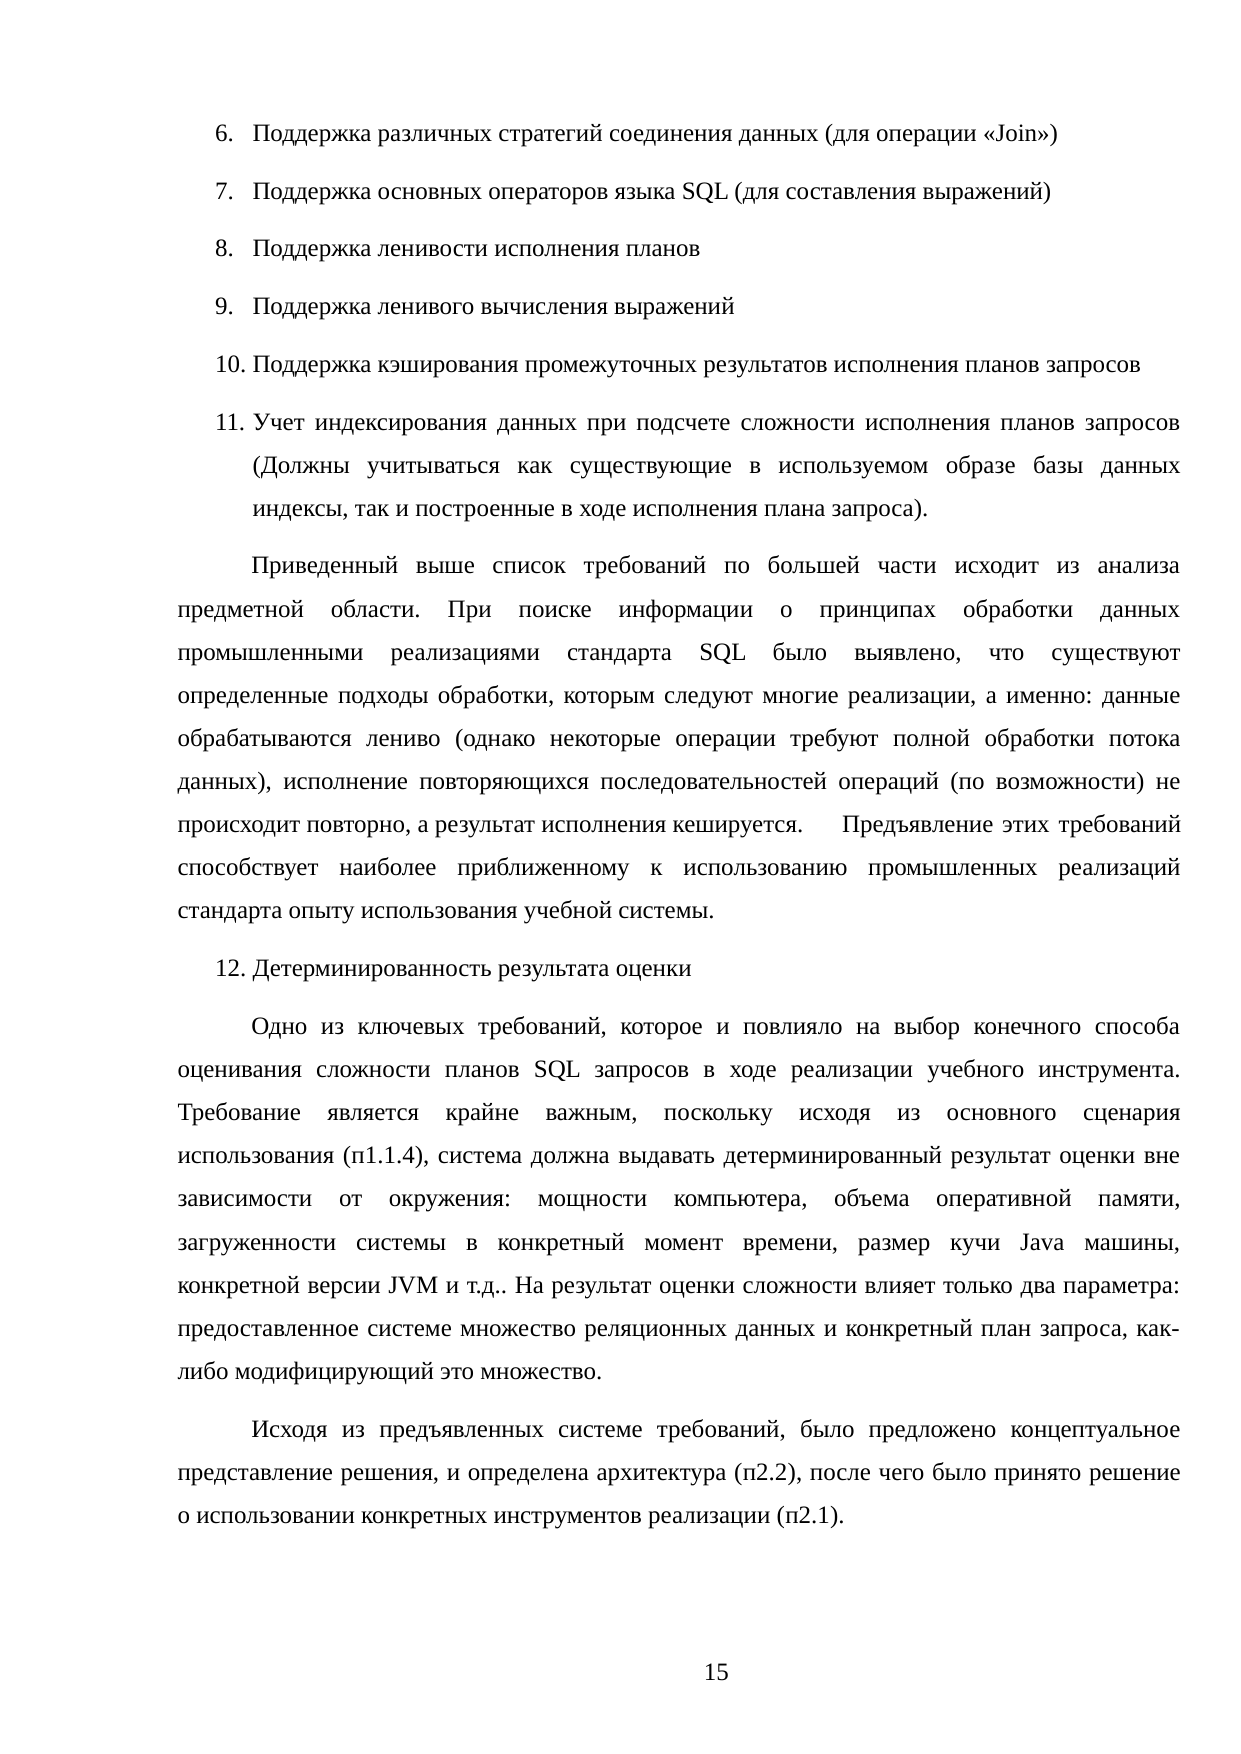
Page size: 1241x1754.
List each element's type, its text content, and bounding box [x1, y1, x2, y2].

list Поддержка основных операторов языка SQL (для составления выражений) [215, 176, 1181, 204]
list Поддержка ленивого вычисления выражений [215, 291, 1181, 320]
list Поддержка кэширования промежуточных результатов исполнения планов запросов [215, 349, 1181, 378]
list Поддержка ленивости исполнения планов [215, 233, 1181, 262]
list Поддержка различных стратегий соединения данных (для операции «Join») [215, 118, 1181, 147]
list Учет индексирования данных при подсчете сложности исполнения планов запросов (Должны учитываться как существующие в используемом образе базы данных индексы, так и построенные в ходе исполнения плана запроса). [215, 407, 1181, 522]
text Одно из ключевых требований, которое и повлияло на выбор конечного способа оценивания сложности планов SQL запросов в ходе реализации учебного инструмента. Требование является крайне важным, поскольку исходя из основного сценария использования (п1.1.4), система должна выдавать детерминированный результат оценки вне зависимости от окружения: мощности компьютера, объема оперативной памяти, загруженности системы в конкретный момент времени, размер кучи Java машины, конкретной версии JVM и т.д.. На результат оценки сложности влияет только два параметра: предоставленное системе множество реляционных данных и конкретный план запроса, как-либо модифицирующий это множество. [177, 1011, 1181, 1385]
text Приведенный выше список требований по большей части исходит из анализа предметной области. При поиске информации о принципах обработки данных промышленными реализациями стандарта SQL было выявлено, что существуют определенные подходы обработки, которым следуют многие реализации, а именно: данные обрабатываются лениво (однако некоторые операции требуют полной обработки потока данных), исполнение повторяющихся последовательностей операций (по возможности) не происходит повторно, а результат исполнения кешируется. Предъявление этих требований способствует наиболее приближенному к использованию промышленных реализаций стандарта опыту использования учебной системы. [177, 551, 1181, 924]
text Исходя из предъявленных системе требований, было предложено концептуальное представление решения, и определена архитектура (п2.2), после чего было принято решение о использовании конкретных инструментов реализации (п2.1). [177, 1414, 1181, 1529]
list Детерминированность результата оценки [215, 953, 1181, 982]
